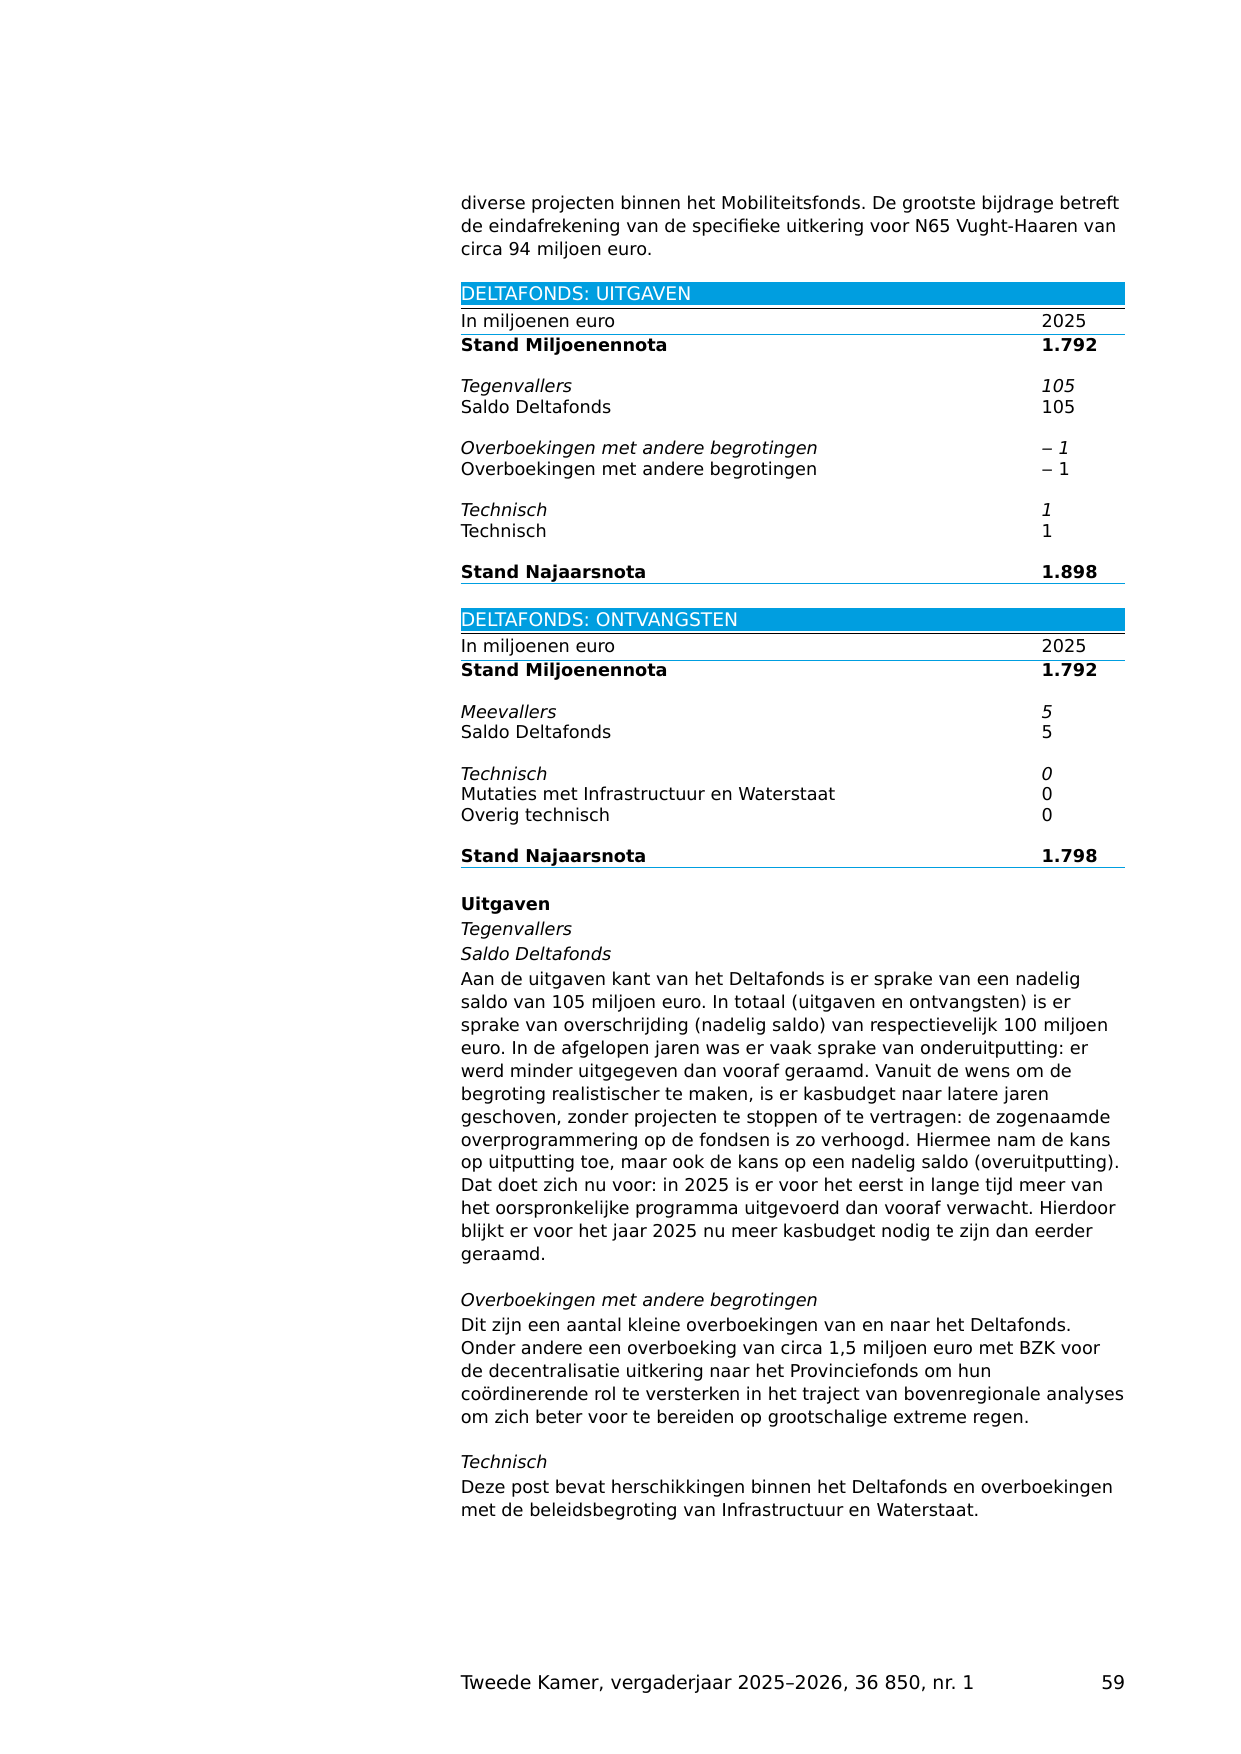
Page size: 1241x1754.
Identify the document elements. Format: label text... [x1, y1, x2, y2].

table_cell 2025 [1039, 634, 1125, 660]
table_cell [1039, 681, 1125, 702]
table_cell 0 [1039, 805, 1125, 825]
table_cell Saldo Deltafonds [461, 397, 1038, 417]
table_cell Stand Miljoenennota [461, 661, 1038, 681]
table_cell 1.792 [1039, 661, 1125, 681]
text Tegenvallers [461, 917, 1125, 940]
table_cell 1.798 [1039, 846, 1125, 867]
text Saldo Deltafonds [461, 942, 1125, 965]
table_cell [1039, 743, 1125, 763]
table_cell Overig technisch [461, 805, 1038, 825]
table_cell 105 [1039, 376, 1125, 397]
table_cell Technisch [461, 764, 1038, 784]
table_cell [1039, 479, 1125, 500]
table_cell ‒ 1 [1039, 459, 1125, 479]
table_cell Overboekingen met andere begrotingen [461, 459, 1038, 479]
text Technisch [461, 1451, 1125, 1473]
table_cell Stand Najaarsnota [461, 562, 1038, 582]
table_cell 0 [1039, 764, 1125, 784]
table_cell [461, 825, 1038, 846]
table_cell [461, 479, 1038, 500]
table_cell 2025 [1039, 309, 1125, 334]
text Deze post bevat herschikkingen binnen het Deltafonds en overboekingen met de beleidsbegroting van Infrastructuur en Waterstaat. [461, 1476, 1125, 1521]
table_cell Meevallers [461, 702, 1038, 722]
table_cell ‒ 1 [1039, 438, 1125, 459]
table_cell Technisch [461, 500, 1038, 521]
table_cell Overboekingen met andere begrotingen [461, 438, 1038, 459]
text Aan de uitgaven kant van het Deltafonds is er sprake van een nadelig saldo van 105 miljoen euro. In totaal (uitgaven en ontvangsten) is er sprake van overschrijding (nadelig saldo) van respectievelijk 100 miljoen euro. In de afgelopen jaren was er vaak sprake van onderuitputting: er werd minder uitgegeven dan vooraf geraamd. Vanuit de wens om de begroting realistischer te maken, is er kasbudget naar latere jaren geschoven, zonder projecten te stoppen of te vertragen: de zogenaamde overprogrammering op de fondsen is zo verhoogd. Hiermee nam de kans op uitputting toe, maar ook de kans op een nadelig saldo (overuitputting). Dat doet zich nu voor: in 2025 is er voor het eerst in lange tijd meer van het oorspronkelijke programma uitgevoerd dan vooraf verwacht. Hierdoor blijkt er voor het jaar 2025 nu meer kasbudget nodig te zijn dan eerder geraamd. [461, 967, 1125, 1265]
text Overboekingen met andere begrotingen [461, 1288, 1125, 1311]
table_cell 1.898 [1039, 562, 1125, 582]
table_cell [461, 743, 1038, 763]
table_cell Stand Najaarsnota [461, 846, 1038, 867]
table_cell Technisch [461, 521, 1038, 541]
table_cell 5 [1039, 702, 1125, 722]
table_cell [1039, 825, 1125, 846]
text Dit zijn een aantal kleine overboekingen van en naar het Deltafonds. Onder andere een overboeking van circa 1,5 miljoen euro met BZK voor de decentralisatie uitkering naar het Provinciefonds om hun coördinerende rol te versterken in het traject van bovenregionale analyses om zich beter voor te bereiden op grootschalige extreme regen. [461, 1313, 1125, 1428]
table_cell 0 [1039, 784, 1125, 805]
table_cell [1039, 356, 1125, 376]
table_cell 1 [1039, 500, 1125, 521]
table_cell Mutaties met Infrastructuur en Waterstaat [461, 784, 1038, 805]
table_cell In miljoenen euro [461, 309, 1038, 334]
table_cell [461, 681, 1038, 702]
text diverse projecten binnen het Mobiliteitsfonds. De grootste bijdrage betreft de eindafrekening van de specifieke uitkering voor N65 Vught-Haaren van circa 94 miljoen euro. [461, 191, 1125, 259]
table_cell Saldo Deltafonds [461, 722, 1038, 743]
table_cell [461, 541, 1038, 562]
table_cell In miljoenen euro [461, 634, 1038, 660]
table_cell 105 [1039, 397, 1125, 417]
table_cell [1039, 541, 1125, 562]
table_cell [461, 356, 1038, 376]
table_cell [1039, 418, 1125, 438]
table_cell [461, 418, 1038, 438]
table_cell 1.792 [1039, 335, 1125, 356]
table_cell Tegenvallers [461, 376, 1038, 397]
text Uitgaven [461, 892, 1125, 915]
table_cell Stand Miljoenennota [461, 335, 1038, 356]
table_cell 1 [1039, 521, 1125, 541]
table_cell 5 [1039, 722, 1125, 743]
